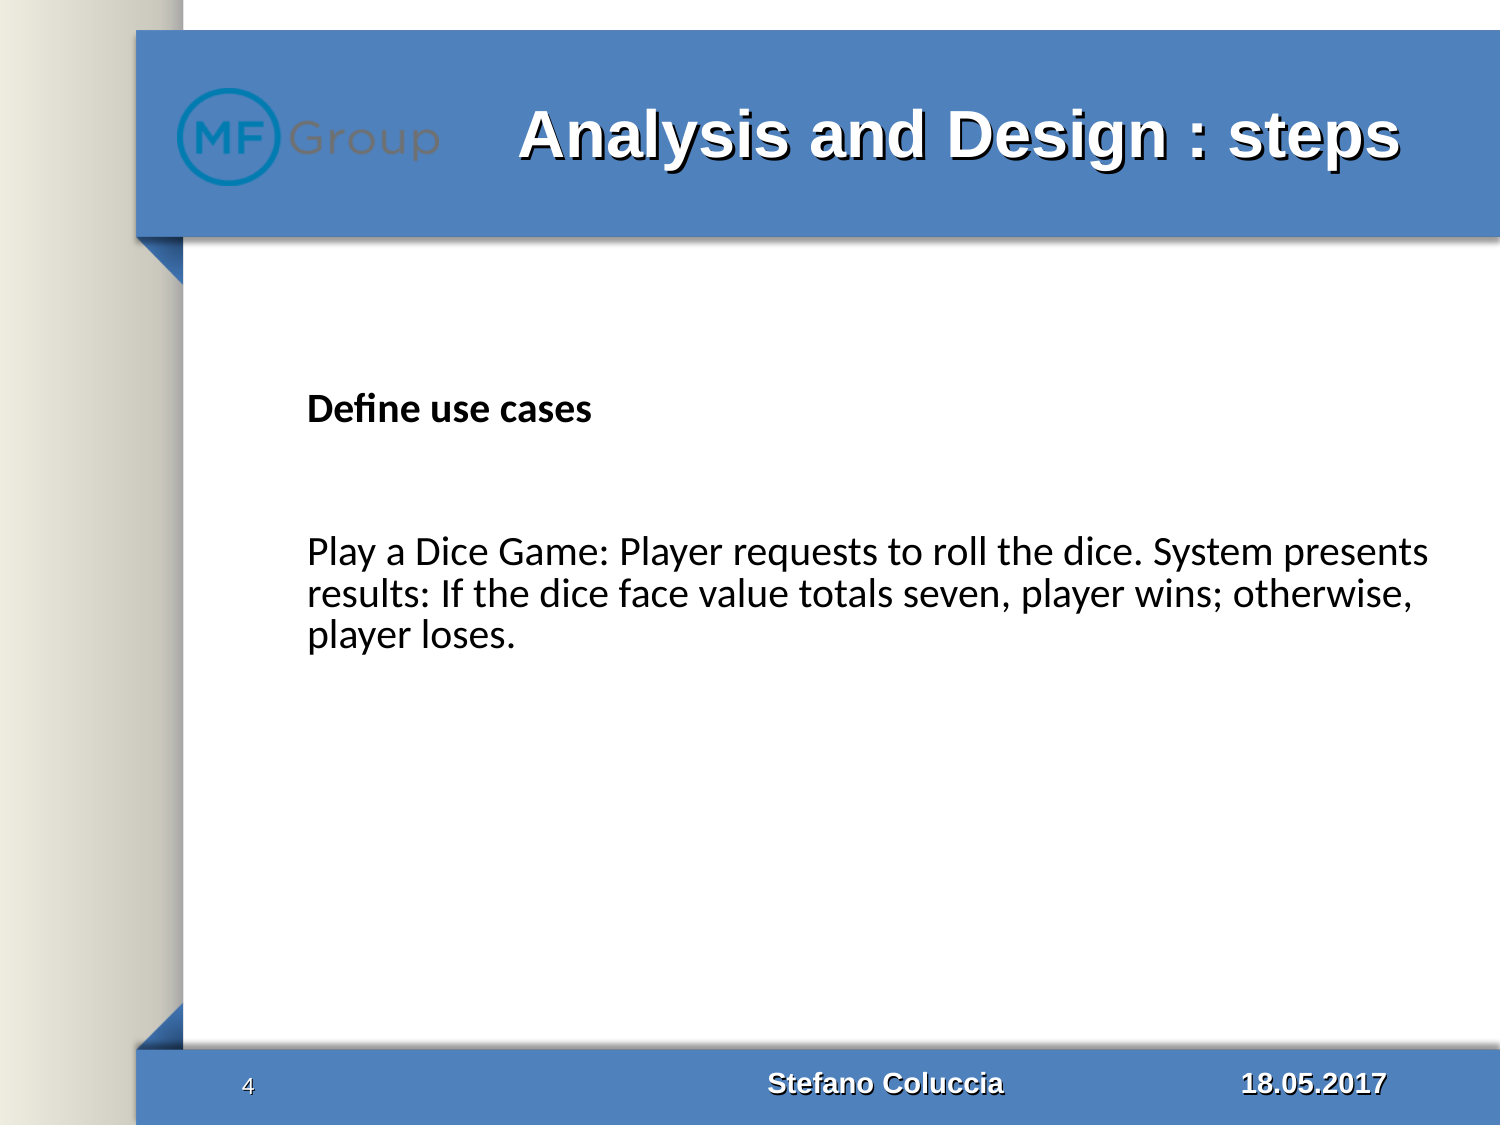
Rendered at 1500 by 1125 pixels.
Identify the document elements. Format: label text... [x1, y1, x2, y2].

picture [0, 0, 1500, 1125]
list Define use cases Play a Dice Game: Player requests to roll the dice. System presents results: If the dice face value totals seven, player wins; otherwise, player loses. [236, 261, 1453, 987]
title 18.05.2017 [1151, 1062, 1477, 1105]
title Stefano Coluccia [738, 1062, 1034, 1105]
title Analysis and Design : steps [472, 38, 1447, 230]
